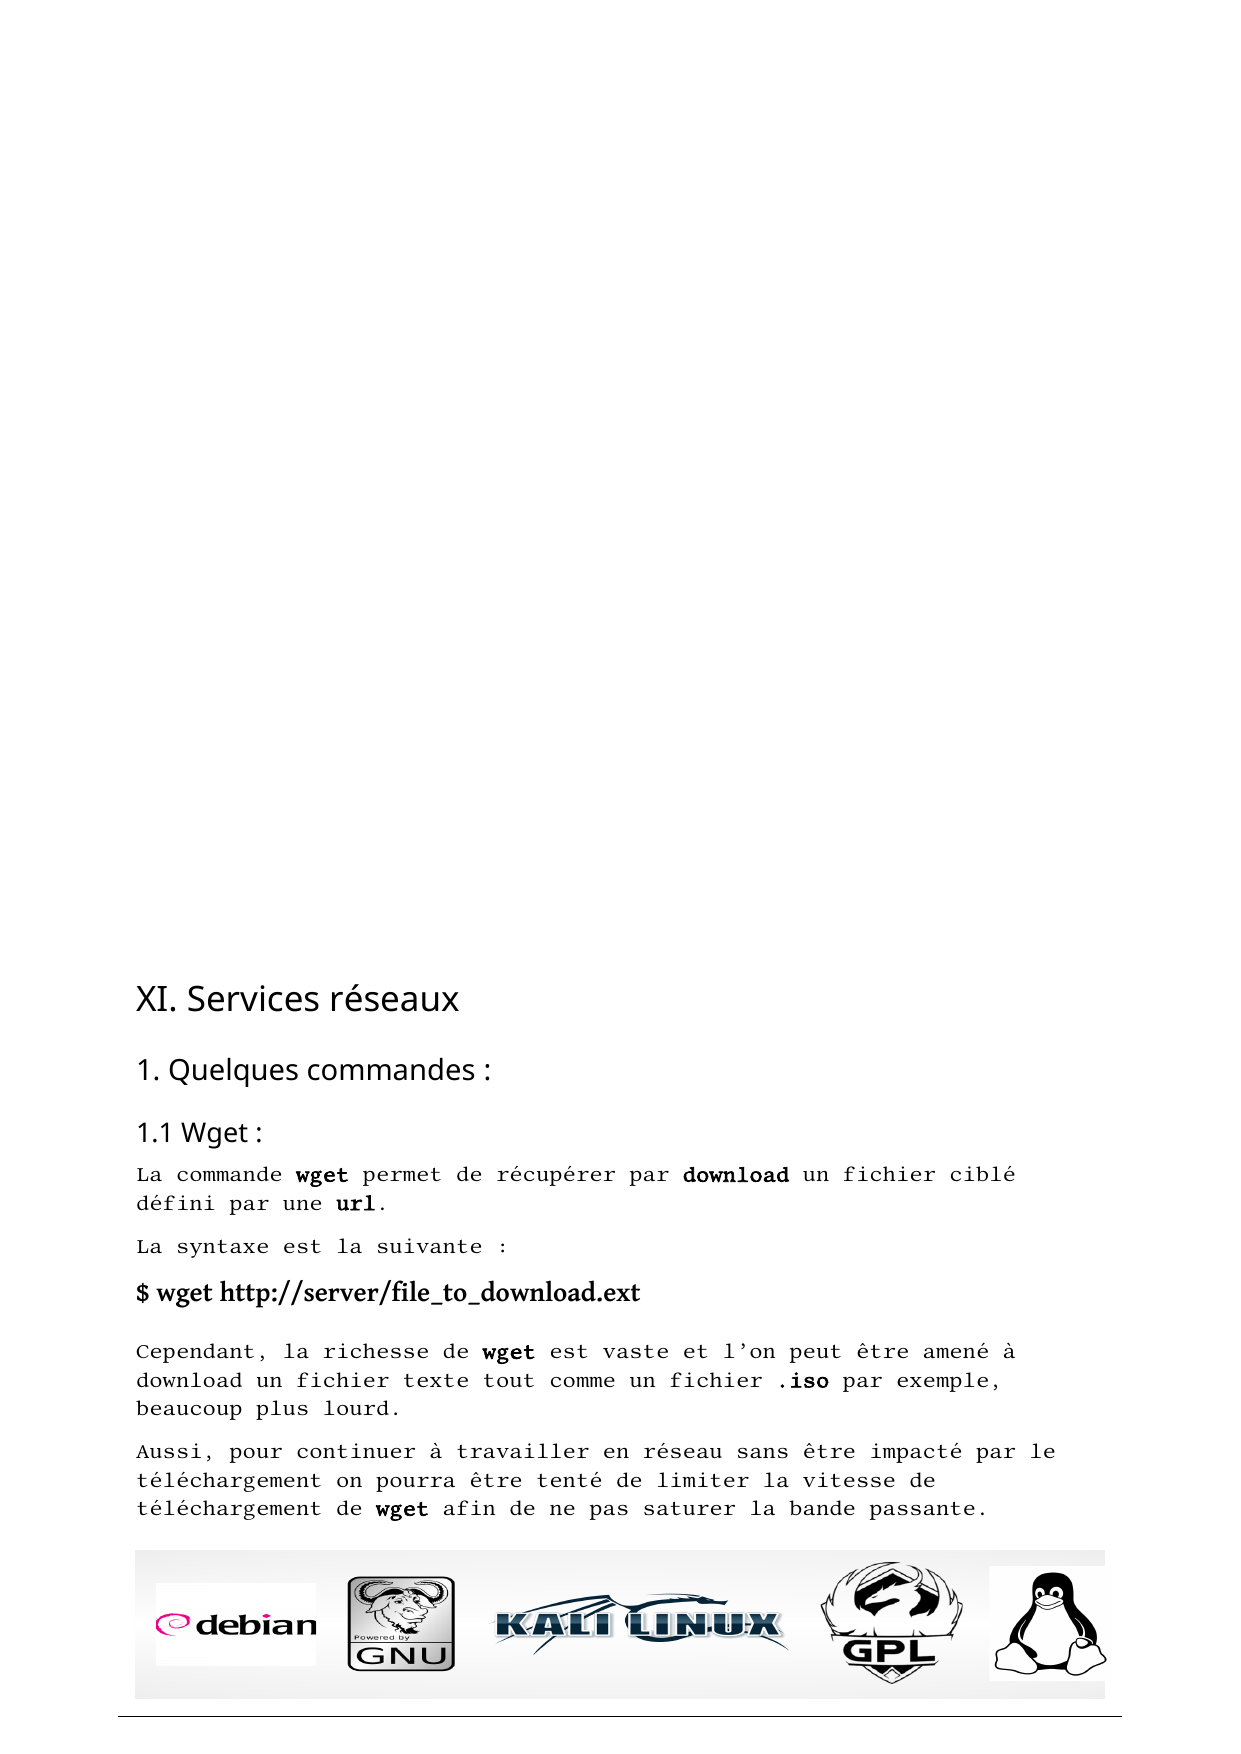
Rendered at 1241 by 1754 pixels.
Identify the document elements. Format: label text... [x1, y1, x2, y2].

picture [820, 1562, 963, 1684]
text Cependant, la richesse de wget est vaste et l’on peut être amené à download un fichier texte tout comme un fichier .iso par exemple, beaucoup plus lourd. [136, 1340, 1104, 1421]
subtitle 1. Quelques commandes : [136, 1049, 1104, 1088]
picture [476, 1579, 799, 1670]
subtitle 1.1 Wget : [136, 1113, 1104, 1150]
text La commande wget permet de récupérer par download un fichier ciblé défini par une url. [136, 1163, 1104, 1215]
picture [156, 1583, 317, 1666]
text Aussi, pour continuer à travailler en réseau sans être impacté par le téléchargement on pourra être tenté de limiter la vitesse de téléchargement de wget afin de ne pas saturer la bande passante. [136, 1440, 1104, 1521]
text $ wget http://server/file_to_download.ext [136, 1277, 1104, 1309]
text La syntaxe est la suivante : [136, 1234, 1104, 1258]
picture [341, 1573, 460, 1674]
picture [989, 1566, 1112, 1681]
subtitle XI. Services réseaux [136, 974, 1104, 1022]
